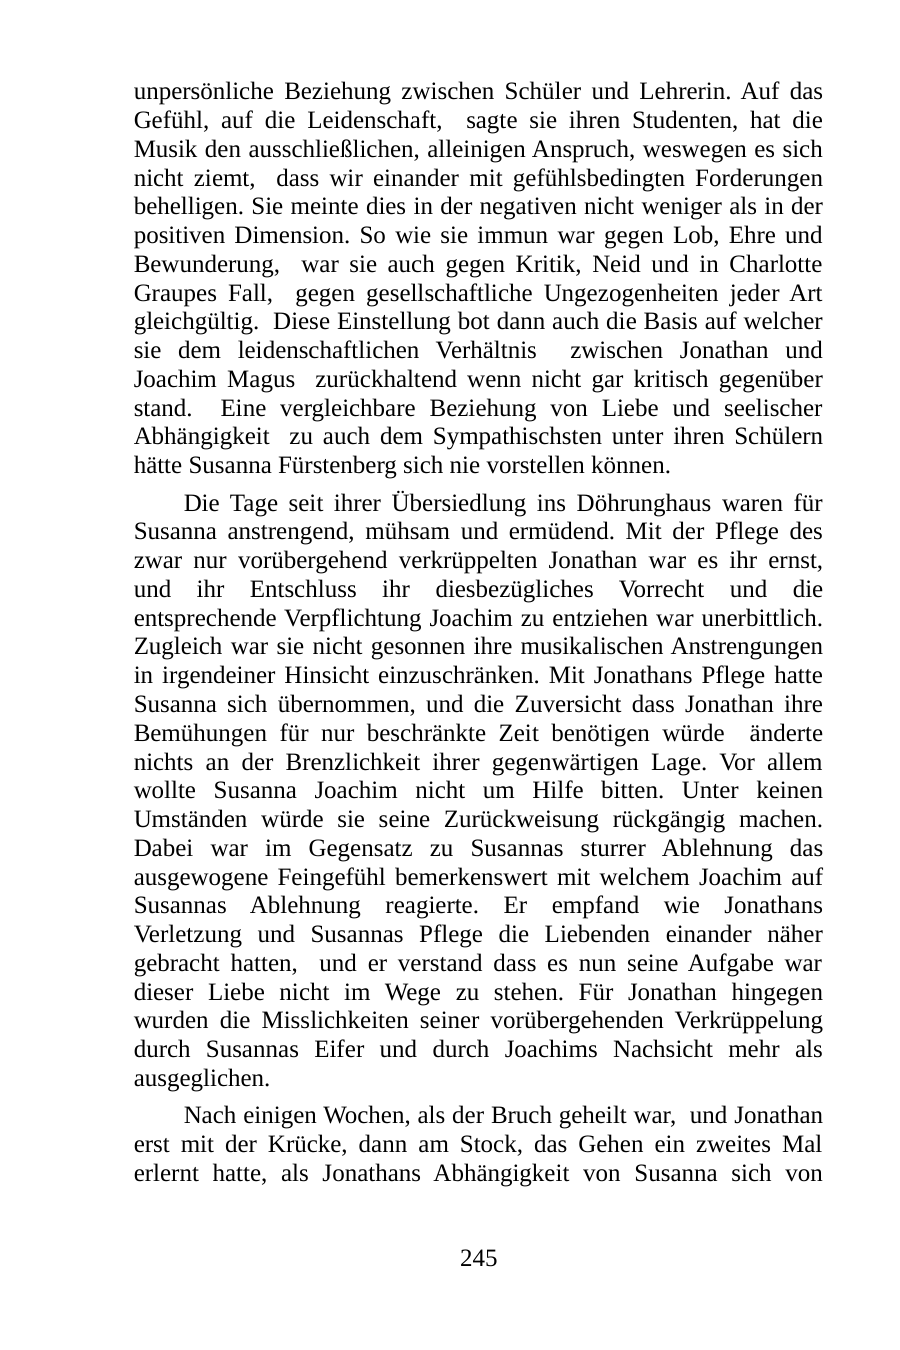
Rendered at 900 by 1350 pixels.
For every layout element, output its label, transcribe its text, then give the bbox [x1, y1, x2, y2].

text Nach einigen Wochen, als der Bruch geheilt war, und Jonathan erst mit der Krücke, dann am Stock, das Gehen ein zweites Mal erlernt hatte, als Jonathans Abhängigkeit von Susanna sich von [133, 1101, 823, 1187]
text Die Tage seit ihrer Übersiedlung ins Döhrunghaus waren für Susanna anstrengend, mühsam und ermüdend. Mit der Pflege des zwar nur vorübergehend verkrüppelten Jonathan war es ihr ernst, und ihr Entschluss ihr diesbezügliches Vorrecht und die entsprechende Verpflichtung Joachim zu entziehen war unerbittlich. Zugleich war sie nicht gesonnen ihre musikalischen Anstrengungen in irgendeiner Hinsicht einzuschränken. Mit Jonathans Pflege hatte Susanna sich übernommen, und die Zuversicht dass Jonathan ihre Bemühungen für nur beschränkte Zeit benötigen würde änderte nichts an der Brenzlichkeit ihrer gegenwärtigen Lage. Vor allem wollte Susanna Joachim nicht um Hilfe bitten. Unter keinen Umständen würde sie seine Zurückweisung rückgängig machen. Dabei war im Gegensatz zu Susannas sturrer Ablehnung das ausgewogene Feingefühl bemerkenswert mit welchem Joachim auf Susannas Ablehnung reagierte. Er empfand wie Jonathans Verletzung und Susannas Pflege die Liebenden einander näher gebracht hatten, und er verstand dass es nun seine Aufgabe war dieser Liebe nicht im Wege zu stehen. Für Jonathan hingegen wurden die Misslichkeiten seiner vorübergehenden Verkrüppelung durch Susannas Eifer und durch Joachims Nachsicht mehr als ausgeglichen. [133, 488, 823, 1092]
text unpersönliche Beziehung zwischen Schüler und Lehrerin. Auf das Gefühl, auf die Leidenschaft, sagte sie ihren Studenten, hat die Musik den ausschließlichen, alleinigen Anspruch, weswegen es sich nicht ziemt, dass wir einander mit gefühlsbedingten Forderungen behelligen. Sie meinte dies in der negativen nicht weniger als in der positiven Dimension. So wie sie immun war gegen Lob, Ehre und Bewunderung, war sie auch gegen Kritik, Neid und in Charlotte Graupes Fall, gegen gesellschaftliche Ungezogenheiten jeder Art gleichgültig. Diese Einstellung bot dann auch die Basis auf welcher sie dem leidenschaftlichen Verhältnis zwischen Jonathan und Joachim Magus zurückhaltend wenn nicht gar kritisch gegenüber stand. Eine vergleichbare Beziehung von Liebe und seelischer Abhängigkeit zu auch dem Sympathischsten unter ihren Schülern hätte Susanna Fürstenberg sich nie vorstellen können. [133, 76, 823, 479]
